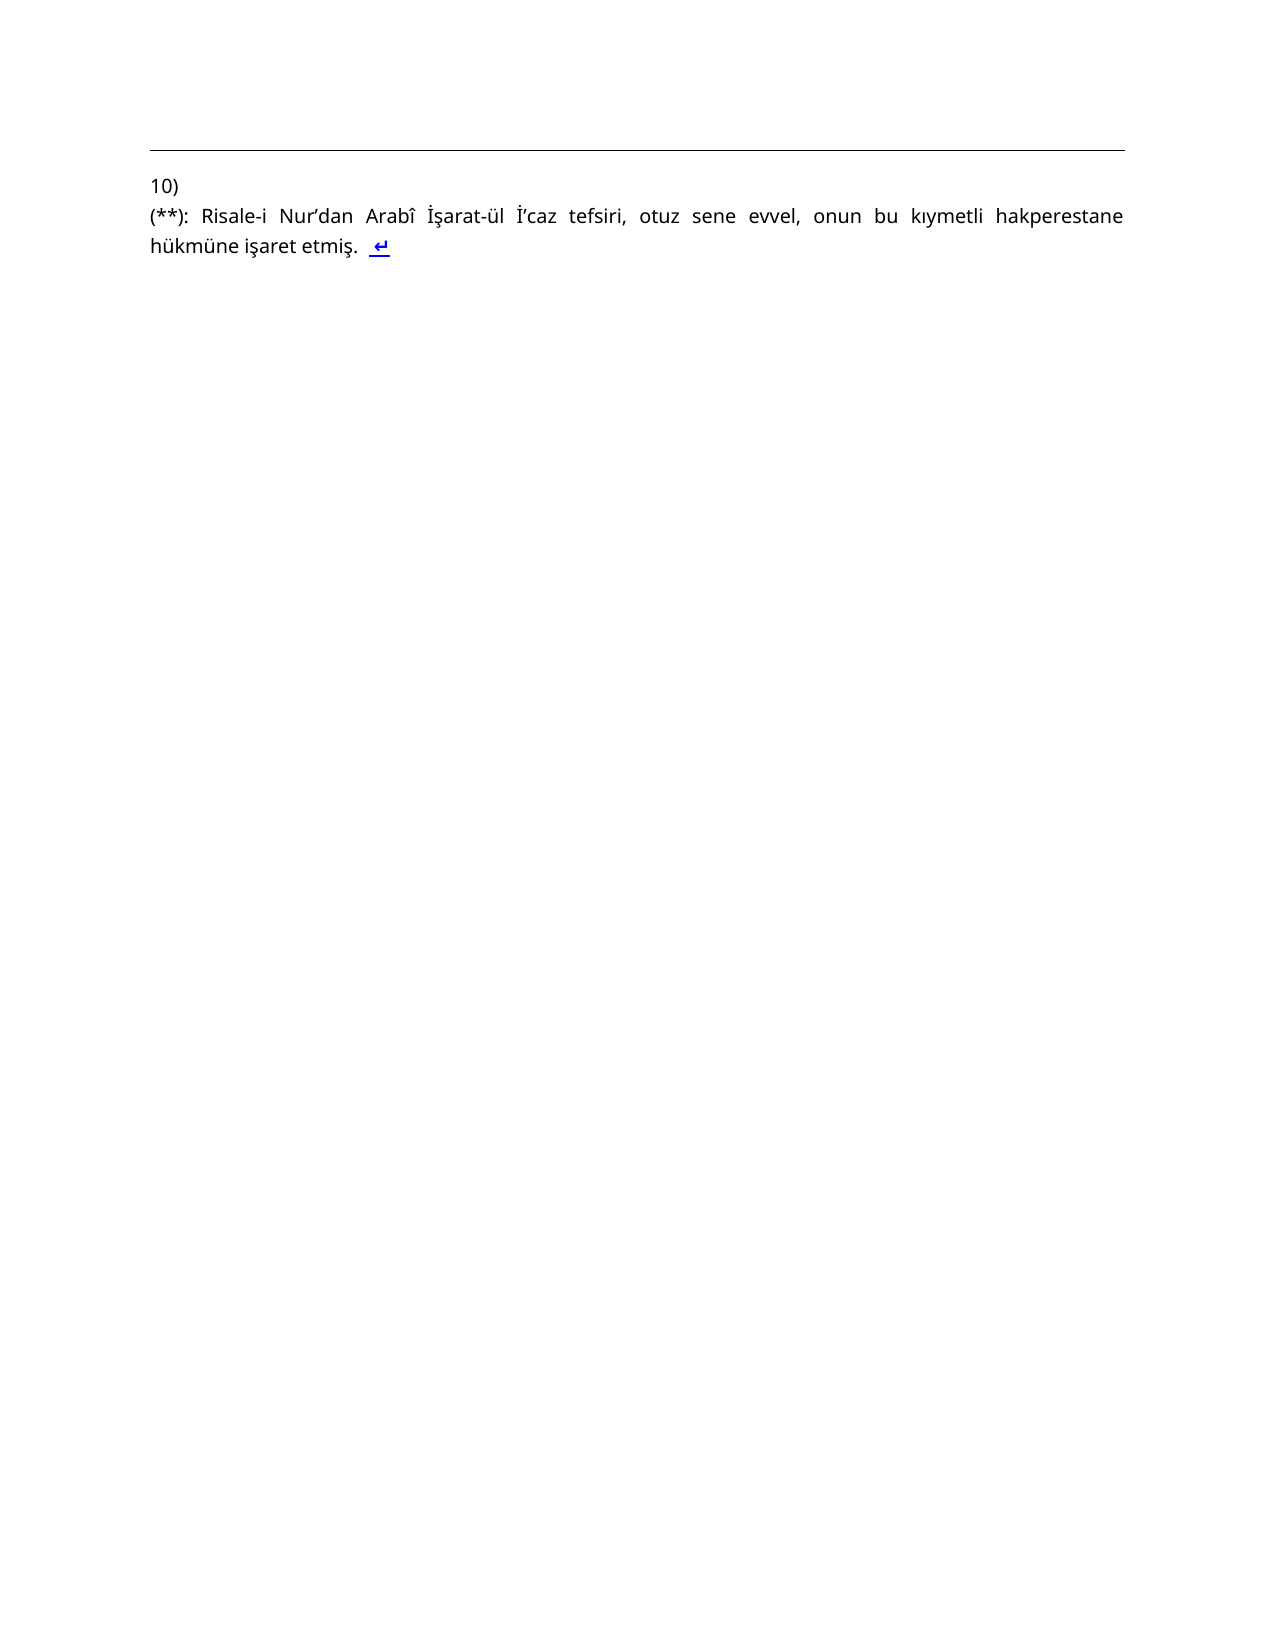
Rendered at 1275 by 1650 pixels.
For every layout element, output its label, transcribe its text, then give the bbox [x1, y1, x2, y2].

text 10) [150, 151, 1125, 199]
text (**): Risale-i Nur’dan Arabî İşarat-ül İ’caz tefsiri, otuz sene evvel, onun bu kıymetli hakperestane hükmüne işaret etmiş. ↵ [150, 199, 1125, 259]
